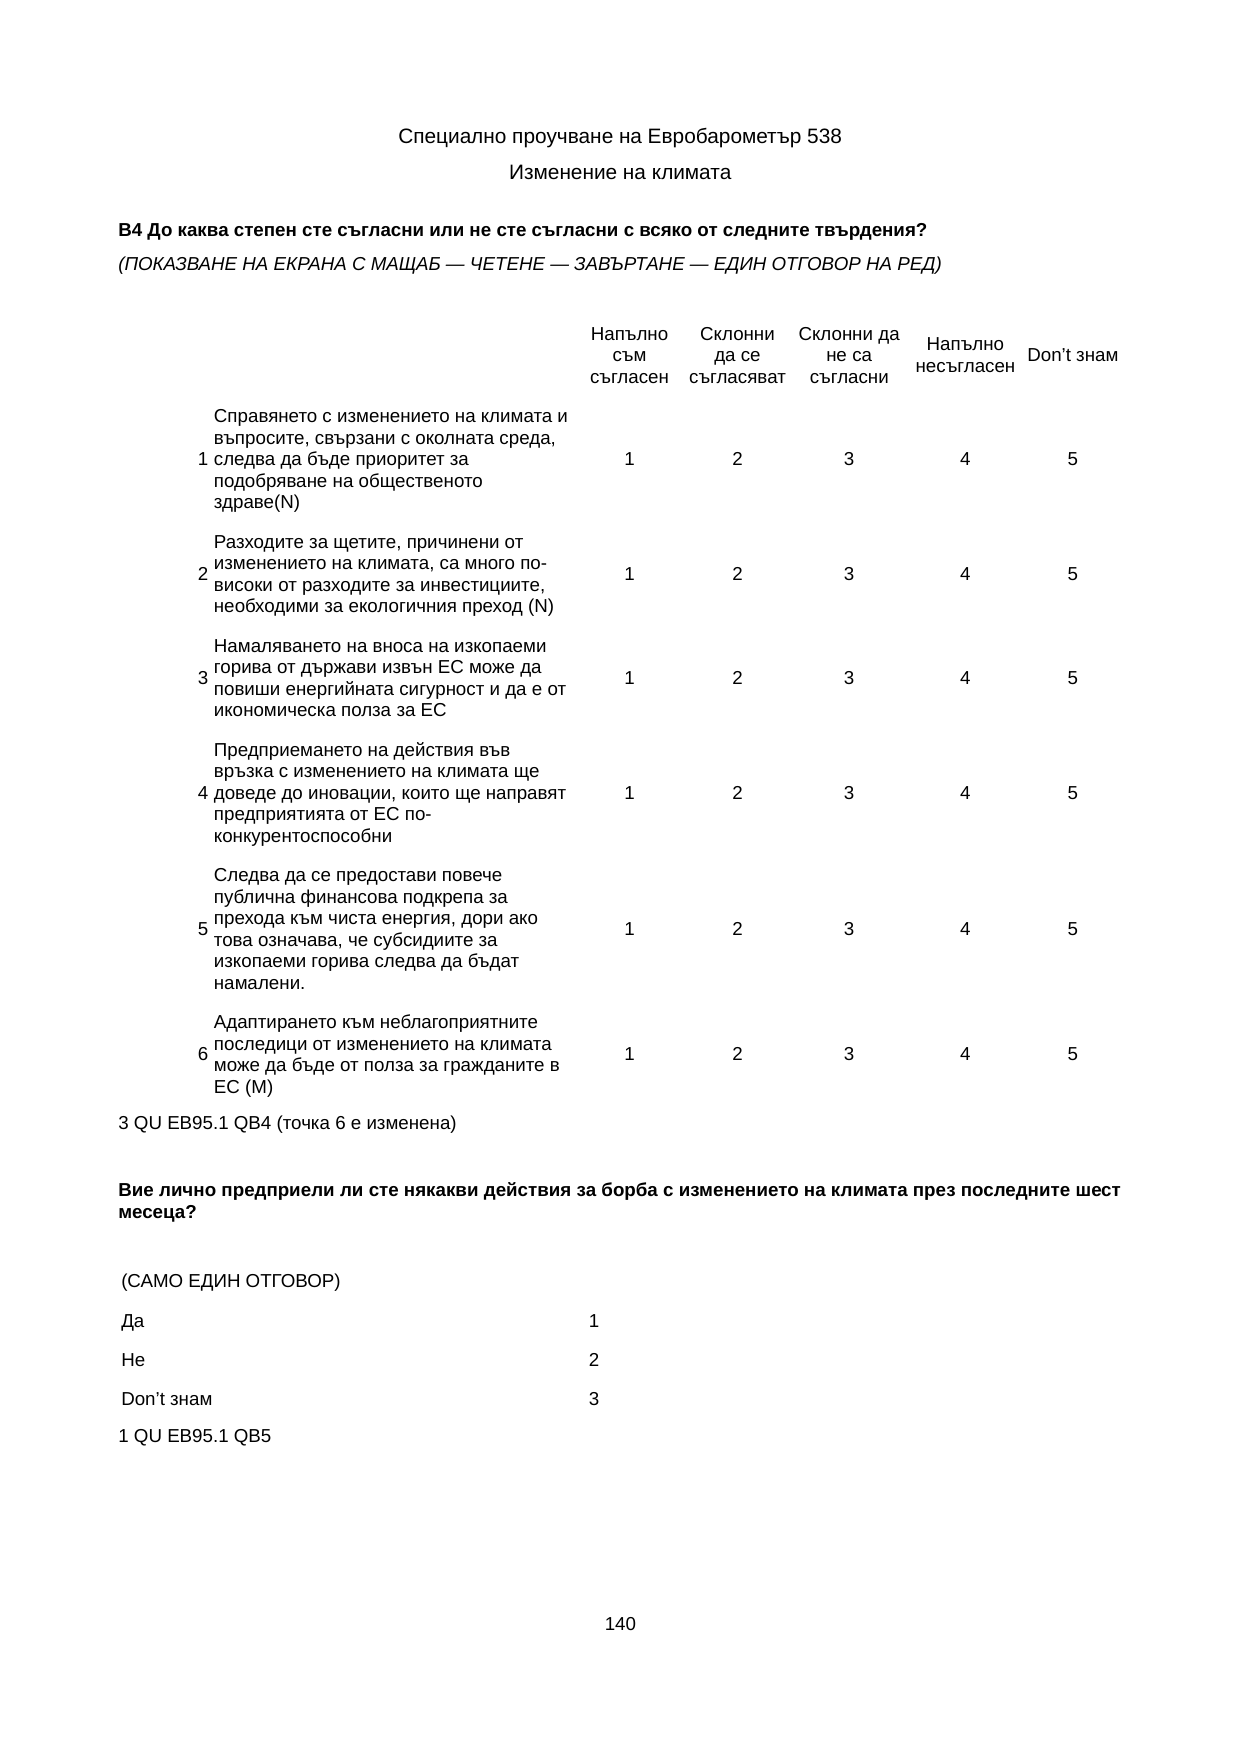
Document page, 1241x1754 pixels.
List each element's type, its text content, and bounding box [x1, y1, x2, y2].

table_cell 5 [1023, 626, 1122, 729]
table_cell 3 [463, 1379, 602, 1418]
table_cell 4 [118, 730, 211, 855]
text В4 До каква степен сте съгласни или не сте съгласни с всяко от следните твърдения? [118, 219, 1122, 241]
table_cell 3 [791, 730, 907, 855]
text (ПОКАЗВАНЕ НА ЕКРАНА С МАЩАБ — ЧЕТЕНЕ — ЗАВЪРТАНЕ — ЕДИН ОТГОВОР НА РЕД) [118, 253, 1122, 274]
table_cell 1 [118, 396, 211, 522]
table_cell 4 [907, 522, 1023, 626]
table_cell 3 [791, 396, 907, 522]
table_cell Справянето с изменението на климата и въпросите, свързани с околната среда, следва да бъде приоритет за подобряване на общественото здраве(N) [211, 396, 575, 522]
table_cell 2 [118, 522, 211, 626]
table_cell 1 [575, 730, 684, 855]
table_cell 2 [684, 626, 791, 729]
table_cell 5 [118, 855, 211, 1002]
table_cell Намаляването на вноса на изкопаеми горива от държави извън ЕС може да повиши енергийната сигурност и да е от икономическа полза за ЕС [211, 626, 575, 729]
table_cell 4 [907, 396, 1023, 522]
table_cell 6 [118, 1002, 211, 1106]
table_cell Да [118, 1301, 463, 1340]
table_cell 4 [907, 730, 1023, 855]
table_header (САМО ЕДИН ОТГОВОР) [118, 1261, 463, 1301]
table_header Склонни да се съгласяват [684, 314, 791, 396]
table_cell 1 [463, 1301, 602, 1340]
text 3 QU EB95.1 QB4 (точка 6 е изменена) [118, 1112, 1122, 1133]
table_cell 5 [1023, 396, 1122, 522]
table_header Склонни да не са съгласни [791, 314, 907, 396]
table_cell 1 [575, 396, 684, 522]
table_cell 4 [907, 1002, 1023, 1106]
table_cell 3 [791, 1002, 907, 1106]
table_cell 4 [907, 626, 1023, 729]
table_header Don’t знам [1023, 314, 1122, 396]
table_cell Don’t знам [118, 1379, 463, 1418]
table_cell 3 [791, 855, 907, 1002]
table_cell Не [118, 1340, 463, 1379]
table_cell 4 [907, 855, 1023, 1002]
table_cell 2 [684, 730, 791, 855]
table_cell 1 [575, 626, 684, 729]
table_cell 2 [684, 855, 791, 1002]
text Вие лично предприели ли сте някакви действия за борба с изменението на климата през последните шест месеца? [118, 1179, 1122, 1222]
table_cell 2 [684, 522, 791, 626]
table_cell 1 [575, 1002, 684, 1106]
table_cell 5 [1023, 522, 1122, 626]
table_cell 3 [118, 626, 211, 729]
table_header [211, 314, 575, 396]
table_cell 1 [575, 855, 684, 1002]
table_cell 2 [684, 396, 791, 522]
table_cell Следва да се предостави повече публична финансова подкрепа за прехода към чиста енергия, дори ако това означава, че субсидиите за изкопаеми горива следва да бъдат намалени. [211, 855, 575, 1002]
table_header Напълно несъгласен [907, 314, 1023, 396]
table_cell 1 [575, 522, 684, 626]
table_cell 5 [1023, 730, 1122, 855]
table_cell Предприемането на действия във връзка с изменението на климата ще доведе до иновации, които ще направят предприятията от ЕС по-конкурентоспособни [211, 730, 575, 855]
table_cell 2 [684, 1002, 791, 1106]
table_header [118, 314, 211, 396]
table_cell 3 [791, 626, 907, 729]
table_cell 5 [1023, 855, 1122, 1002]
table_cell Разходите за щетите, причинени от изменението на климата, са много по-високи от разходите за инвестициите, необходими за екологичния преход (N) [211, 522, 575, 626]
table_cell 3 [791, 522, 907, 626]
table_cell 2 [463, 1340, 602, 1379]
table_header [463, 1261, 602, 1301]
table_cell Адаптирането към неблагоприятните последици от изменението на климата може да бъде от полза за гражданите в ЕС (М) [211, 1002, 575, 1106]
table_cell 5 [1023, 1002, 1122, 1106]
table_header Напълно съм съгласен [575, 314, 684, 396]
text 1 QU EB95.1 QB5 [118, 1424, 1122, 1446]
